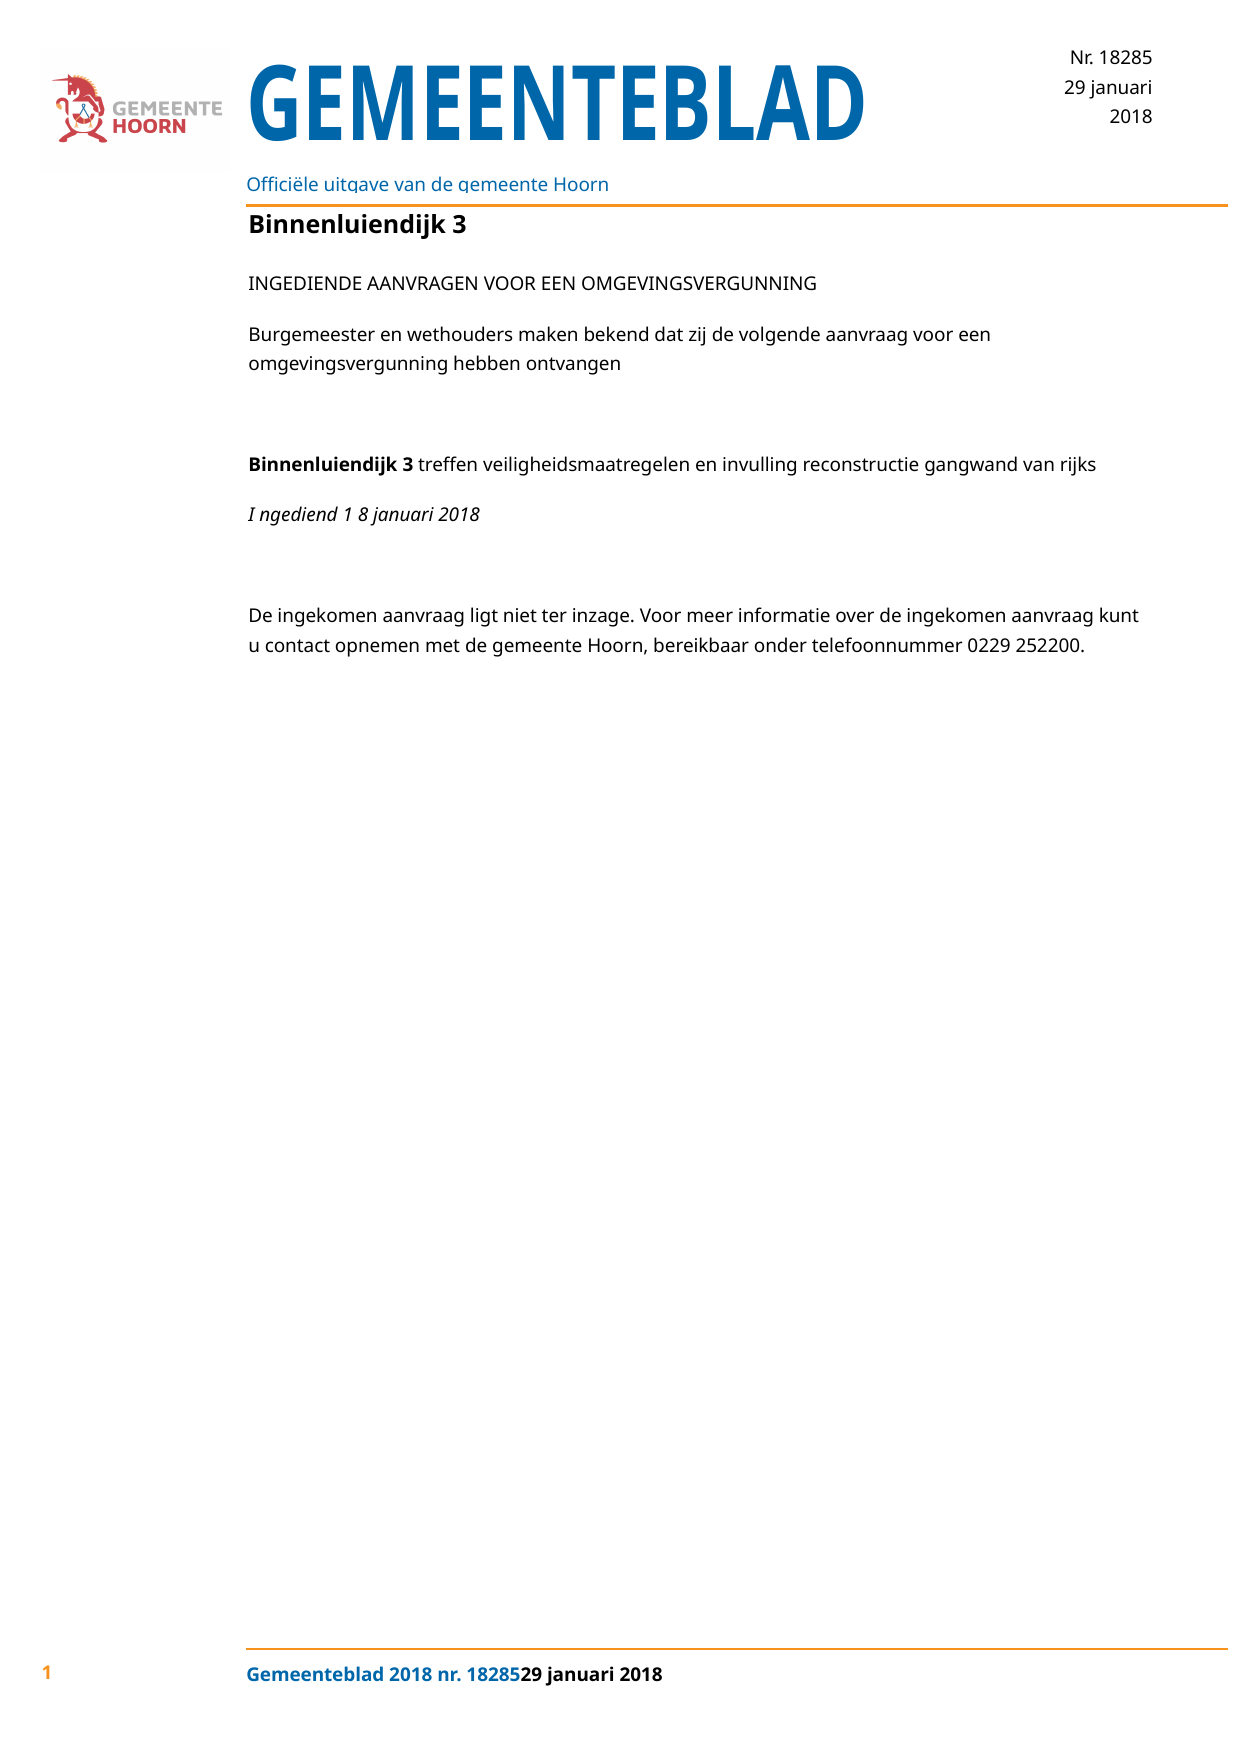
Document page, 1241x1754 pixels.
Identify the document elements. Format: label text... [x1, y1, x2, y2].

picture [41, 47, 231, 172]
text Binnenluiendijk 3 treffen veiligheidsmaatregelen en invulling reconstructie gangwand van rijks [248, 451, 1152, 477]
text Binnenluiendijk 3 [248, 207, 1152, 241]
text De ingekomen aanvraag ligt niet ter inzage. Voor meer informatie over de ingekomen aanvraag kunt u contact opnemen met de gemeente Hoorn, bereikbaar onder telefoonnummer 0229 252200. [248, 602, 1152, 658]
text INGEDIENDE AANVRAGEN VOOR EEN OMGEVINGSVERGUNNING [248, 270, 1152, 296]
text Burgemeester en wethouders maken bekend dat zij de volgende aanvraag voor een omgevingsvergunning hebben ontvangen [248, 321, 1152, 376]
text I ngediend 1 8 januari 2018 [248, 502, 1152, 527]
